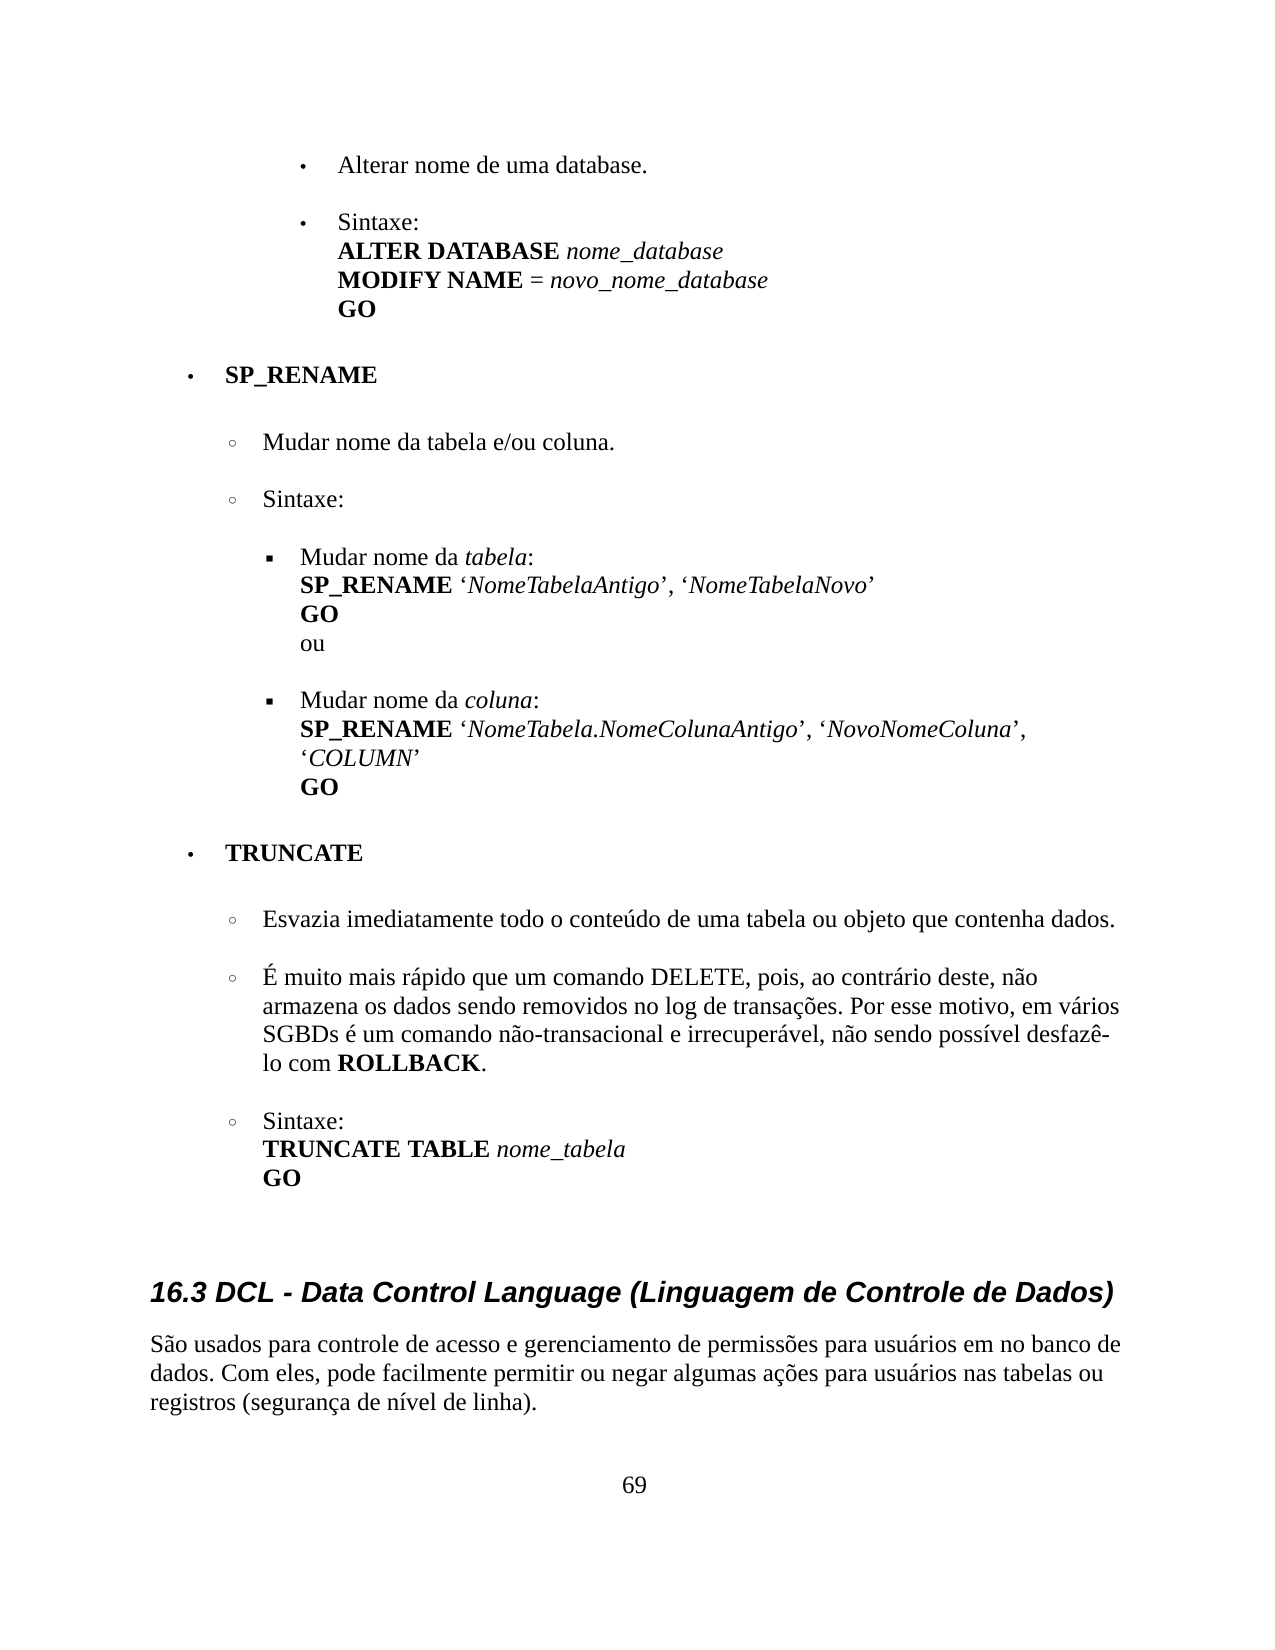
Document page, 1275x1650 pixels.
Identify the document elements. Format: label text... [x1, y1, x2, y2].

list Sintaxe: TRUNCATE TABLE nome_tabela GO [225, 1106, 1125, 1221]
list Sintaxe: [225, 484, 1125, 542]
list Esvazia imediatamente todo o conteúdo de uma tabela ou objeto que contenha dados. [225, 904, 1125, 962]
text São usados para controle de acesso e gerenciamento de permissões para usuários em no banco de dados. Com eles, pode facilmente permitir ou negar algumas ações para usuários nas tabelas ou registros (segurança de nível de linha). [150, 1329, 1125, 1416]
list Mudar nome da tabela: SP_RENAME ‘NomeTabelaAntigo’, ‘NomeTabelaNovo’ GO ou [262, 542, 1125, 685]
list Sintaxe: ALTER DATABASE nome_database MODIFY NAME = novo_nome_database GO [300, 207, 1125, 351]
list SP_RENAME [187, 360, 1125, 418]
list Mudar nome da coluna: SP_RENAME ‘NomeTabela.NomeColunaAntigo’, ‘NovoNomeColuna’, ‘COLUMN’ GO [262, 685, 1125, 829]
list Mudar nome da tabela e/ou coluna. [225, 427, 1125, 484]
list TRUNCATE [187, 838, 1125, 896]
list É muito mais rápido que um comando DELETE, pois, ao contrário deste, não armazena os dados sendo removidos no log de transações. Por esse motivo, em vários SGBDs é um comando não-transacional e irrecuperável, não sendo possível desfazê-lo com ROLLBACK. [225, 962, 1125, 1106]
subtitle 16.3 DCL - Data Control Language (Linguagem de Controle de Dados) [150, 1274, 1125, 1308]
list Alterar nome de uma database. [300, 150, 1125, 207]
